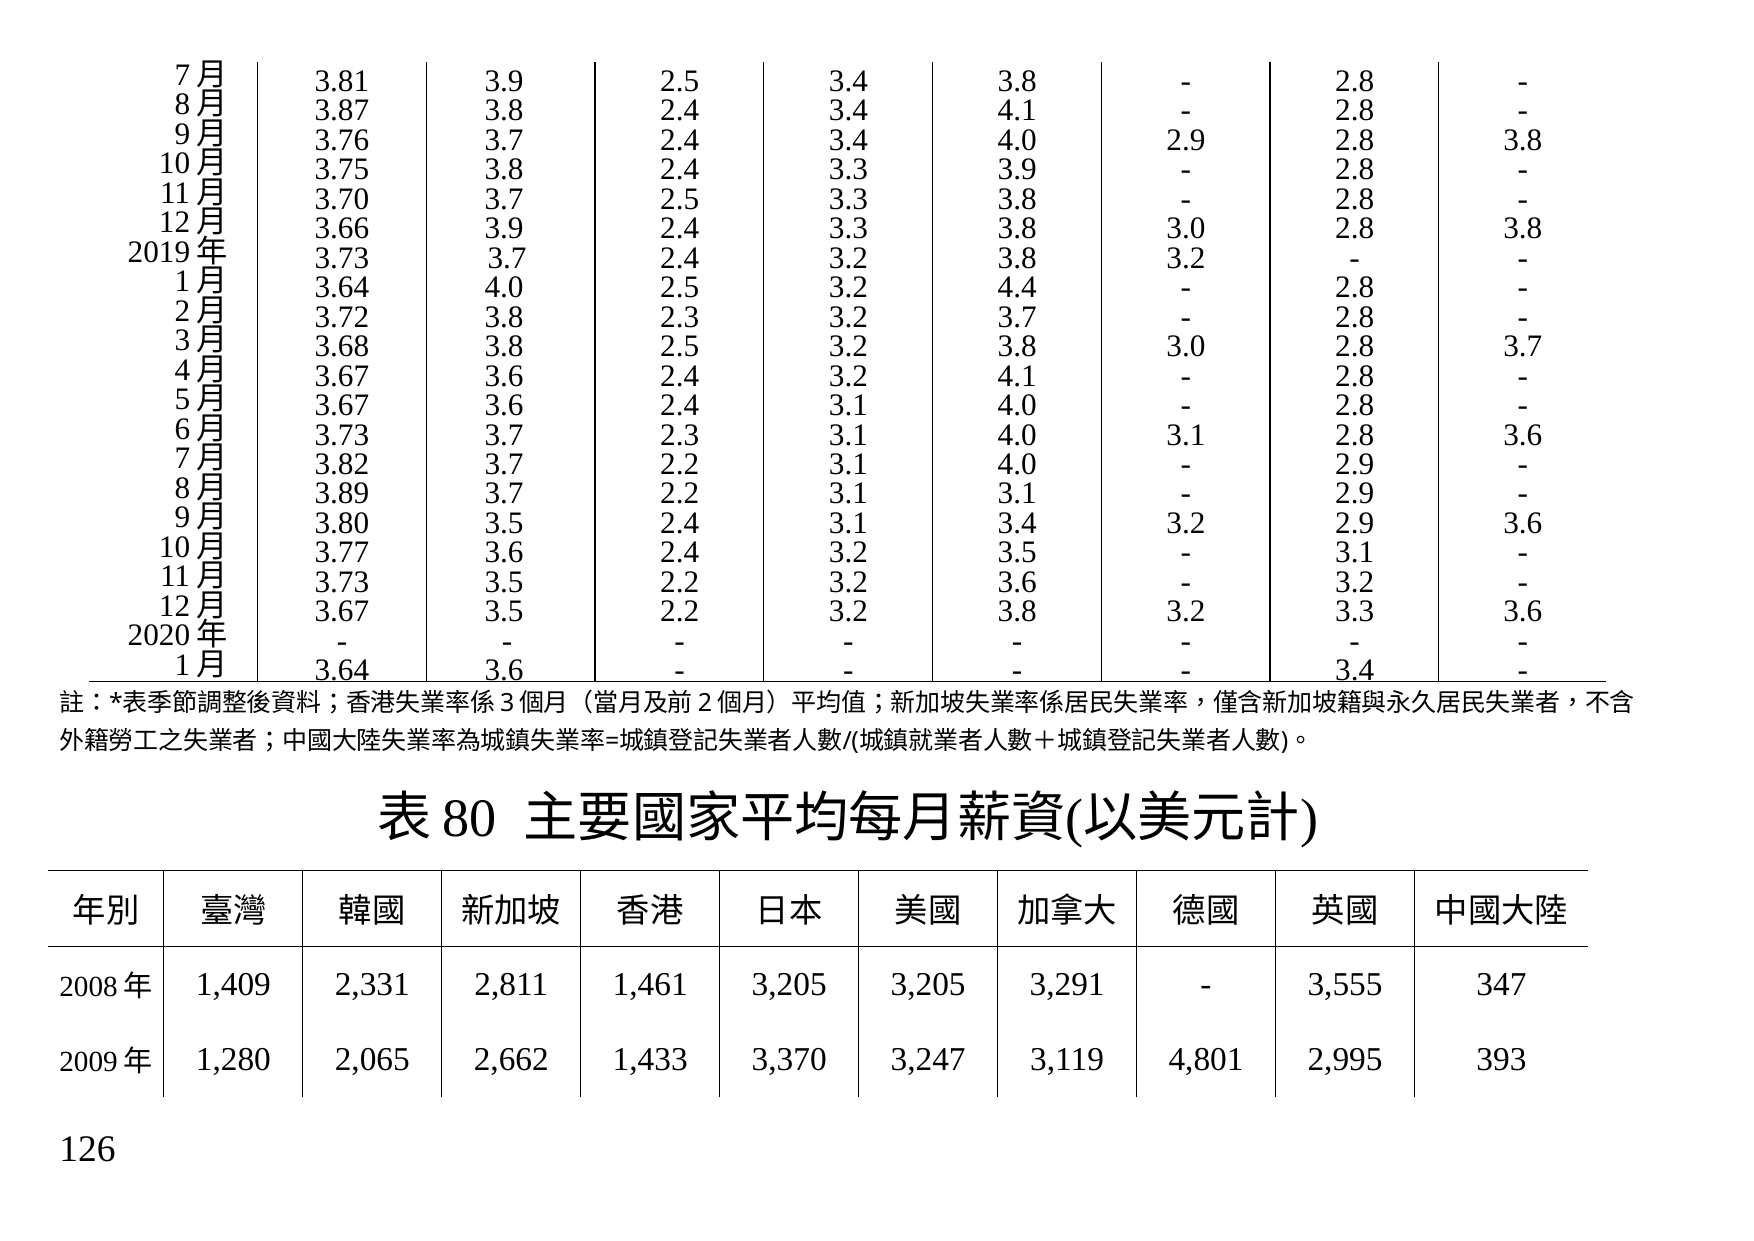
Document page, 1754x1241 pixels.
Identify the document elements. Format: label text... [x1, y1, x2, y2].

table_cell 1月 [89, 268, 257, 298]
table_cell 2.5 [596, 62, 763, 91]
table_cell 347 [1415, 947, 1588, 1022]
table_cell 3.2 [764, 268, 932, 298]
table_cell 8月 [89, 475, 257, 504]
table_cell 3.77 [258, 534, 426, 563]
table_cell 3.2 [1271, 563, 1438, 593]
table_cell - [1137, 947, 1275, 1022]
table_cell 3.2 [764, 593, 932, 622]
table_cell 3月 [89, 327, 257, 357]
table_cell 3.5 [933, 534, 1101, 563]
table_cell 2.8 [1271, 298, 1438, 327]
table_cell - [1439, 445, 1606, 475]
table_cell 3.73 [258, 239, 426, 268]
table_cell 2.5 [596, 268, 763, 298]
table_cell 3,291 [998, 947, 1136, 1022]
table_cell 3.6 [933, 563, 1101, 593]
table_cell 12月 [89, 593, 257, 622]
table_cell - [1439, 298, 1606, 327]
table_cell - [1102, 150, 1269, 180]
table_cell - [1102, 357, 1269, 386]
table_cell 3,247 [859, 1022, 997, 1097]
table_cell 2.8 [1271, 416, 1438, 445]
table_cell - [1439, 357, 1606, 386]
table_cell 4.0 0 [933, 121, 1101, 150]
table_cell 3,555 [1276, 947, 1414, 1022]
table_cell 2.3 [596, 298, 763, 327]
table_cell 3.8 0 [933, 180, 1101, 209]
table_cell 3.1 [764, 445, 932, 475]
table_header 中國大陸 [1415, 871, 1588, 946]
table_cell 2.8 [1271, 386, 1438, 416]
table_header 新加坡 [442, 871, 580, 946]
table_cell 2.2 [596, 445, 763, 475]
table_cell 3.82 [258, 445, 426, 475]
table_cell 4.0 [933, 386, 1101, 416]
table_cell 3.76 [258, 121, 426, 150]
table_cell 2.2 [596, 593, 763, 622]
table_cell 3.1 [764, 416, 932, 445]
table_cell 3,205 [720, 947, 858, 1022]
table_cell 9月 [89, 504, 257, 534]
table_cell - [1102, 622, 1269, 652]
table_cell - [1102, 180, 1269, 209]
table_cell 2.9 [1271, 445, 1438, 475]
table_cell 2.4 [596, 357, 763, 386]
table_cell 4.0 [933, 416, 1101, 445]
table_cell 3,119 [998, 1022, 1136, 1097]
table_cell - [1102, 298, 1269, 327]
table_cell - [1439, 91, 1606, 121]
table_cell 4,801 [1137, 1022, 1275, 1097]
table_cell 3.7 [427, 416, 594, 445]
table_cell 11月 [89, 180, 257, 209]
table_cell - [1271, 239, 1438, 268]
table_cell 3.8 [427, 91, 594, 121]
table_cell - [1439, 268, 1606, 298]
table_cell 3.64 [258, 652, 426, 681]
table_cell - [1102, 563, 1269, 593]
table_cell 2.4 [596, 534, 763, 563]
table_header 日本 [720, 871, 858, 946]
table_cell 1,433 [581, 1022, 719, 1097]
table_cell 3.6 [427, 386, 594, 416]
table_cell - [1102, 268, 1269, 298]
table_header 英國 [1276, 871, 1414, 946]
table_cell 3.8 [1439, 209, 1606, 239]
table_cell 2.2 [596, 475, 763, 504]
table_cell 2,995 [1276, 1022, 1414, 1097]
table_cell 2.8 [1271, 327, 1438, 357]
table_cell - [1439, 62, 1606, 91]
table_cell - [1102, 652, 1269, 681]
table_cell 3.7 [933, 298, 1101, 327]
table_header 德國 [1137, 871, 1275, 946]
table_cell - [596, 622, 763, 652]
table_cell 3.80 [258, 504, 426, 534]
table_cell 3.8 [933, 593, 1101, 622]
table_cell 2.4 [596, 504, 763, 534]
table_cell 1,409 [164, 947, 302, 1022]
table_cell - [764, 652, 932, 681]
table_cell - [1439, 652, 1606, 681]
table_cell 3.6 [427, 652, 594, 681]
table_cell 3.1 [764, 504, 932, 534]
table_cell 3.8 [427, 150, 594, 180]
table_cell 5月 [89, 386, 257, 416]
table_cell 10月 [89, 534, 257, 563]
table_cell 3.67 [258, 357, 426, 386]
table_cell 2020年 [89, 622, 257, 652]
table_cell 3.9 [427, 62, 594, 91]
table_cell 3.4 [764, 121, 932, 150]
table_cell 12月 [89, 209, 257, 239]
table_cell 3.3 [764, 150, 932, 180]
table_cell 2.9 [1271, 504, 1438, 534]
table_cell 3.7 [427, 239, 594, 268]
table_cell 3.5 [427, 504, 594, 534]
table_cell - [1439, 475, 1606, 504]
table_cell - [1102, 534, 1269, 563]
table_cell - [1439, 386, 1606, 416]
table_cell 3.7 [427, 475, 594, 504]
table_cell 2月 [89, 298, 257, 327]
table_cell 3.89 [258, 475, 426, 504]
table_cell 3.75 [258, 150, 426, 180]
table_cell 3.72 [258, 298, 426, 327]
table_cell - [258, 622, 426, 652]
table_cell 3,370 [720, 1022, 858, 1097]
table_cell 3.3 [764, 209, 932, 239]
table_cell 3.2 [1102, 593, 1269, 622]
table_cell 3.6 [427, 357, 594, 386]
table_cell 2,331 [303, 947, 441, 1022]
table_header 韓國 [303, 871, 441, 946]
table_cell - [933, 652, 1101, 681]
table_header 香港 [581, 871, 719, 946]
table_cell 3.9 0 [933, 150, 1101, 180]
table_cell 7月 [89, 445, 257, 475]
table_cell 2.8 [1271, 268, 1438, 298]
table_cell 2.5 [596, 180, 763, 209]
table_cell - [1439, 534, 1606, 563]
table_cell 2.8 [1271, 209, 1438, 239]
table_cell 4.0 [933, 445, 1101, 475]
table_cell 3.6 [1439, 593, 1606, 622]
table_cell 2.4 [596, 121, 763, 150]
table_cell 3.1 [1271, 534, 1438, 563]
table_cell 3.2 [764, 298, 932, 327]
table_cell 2.5 [596, 327, 763, 357]
table_cell - [1102, 386, 1269, 416]
table_cell 3.5 [427, 563, 594, 593]
table_cell 2.8 [1271, 91, 1438, 121]
table_cell 3.2 [1102, 504, 1269, 534]
table_cell 3.4 [933, 504, 1101, 534]
table_cell 4.1 [933, 357, 1101, 386]
table_cell 4.4 [933, 268, 1101, 298]
table_cell 2.4 [596, 150, 763, 180]
table_cell 3.8 0 [933, 62, 1101, 91]
table_cell - [1102, 62, 1269, 91]
table_cell 6月 [89, 416, 257, 445]
table_cell 3.8 [427, 327, 594, 357]
table_cell 2.8 [1271, 150, 1438, 180]
table_cell 3.87 [258, 91, 426, 121]
table_cell 3.67 [258, 386, 426, 416]
table_cell 2.3 [596, 416, 763, 445]
table_cell 3.0 [1102, 209, 1269, 239]
table_cell 3.2 [764, 327, 932, 357]
table_cell 3.4 [764, 62, 932, 91]
table_cell - [1439, 180, 1606, 209]
table_cell 2.4 [596, 386, 763, 416]
table_cell 3.81 [258, 62, 426, 91]
table_cell 4.0 0 [1025, 130, 1033, 149]
table_header 美國 [859, 871, 997, 946]
table_cell 3.2 [1102, 239, 1269, 268]
table_cell - [933, 622, 1101, 652]
table_cell 3.7 [1439, 327, 1606, 357]
text 註：*表季節調整後資料；香港失業率係3個月（當月及前2個月）平均值；新加坡失業率係居民失業率，僅含新加坡籍與永久居民失業者，不含外籍勞工之失業者；中國大陸失業率為城鎮失業率=城鎮登記失業者人數/(城鎮就業者人數＋城鎮登記失業者人數)。 [59, 682, 1636, 757]
table_cell 8月 [89, 91, 257, 121]
table_cell 3.1 [1102, 416, 1269, 445]
table_cell 3.8 [933, 239, 1101, 268]
table_cell 3.8 [427, 298, 594, 327]
table_cell 2.2 [596, 563, 763, 593]
table_cell 3.1 [764, 475, 932, 504]
table_cell 2009年 [48, 1022, 163, 1097]
table_cell 2.4 [596, 91, 763, 121]
table_cell 3.3 [1271, 593, 1438, 622]
table_cell - [1102, 475, 1269, 504]
table_cell 10月 [89, 150, 257, 180]
table_cell 3.66 [258, 209, 426, 239]
table_cell 3.7 [427, 445, 594, 475]
table_cell 393 [1415, 1022, 1588, 1097]
table_cell - [596, 652, 763, 681]
table_cell 2.8 [1271, 180, 1438, 209]
table_cell 2.4 [596, 239, 763, 268]
table_cell 3.5 [427, 593, 594, 622]
table_cell 4.1 0 [933, 91, 1101, 121]
table_cell - [1439, 239, 1606, 268]
subtitle 表80 主要國家平均每月薪資(以美元計) [59, 757, 1636, 869]
table_cell 11月 [89, 563, 257, 593]
table_cell 2.9 [1102, 121, 1269, 150]
table_cell 3.2 [764, 239, 932, 268]
table_cell 2.9 [1271, 475, 1438, 504]
table_cell 3.73 [258, 563, 426, 593]
table_cell 2,065 [303, 1022, 441, 1097]
table_cell 3.73 [258, 416, 426, 445]
table_cell 3.8 [1439, 121, 1606, 150]
table_cell 1月 [89, 652, 257, 681]
table_cell 2019年 [89, 239, 257, 268]
table_cell - [1439, 150, 1606, 180]
table_cell 7月 [89, 62, 257, 91]
table_cell 3.4 [1271, 652, 1438, 681]
table_cell - [1271, 622, 1438, 652]
table_cell - [1439, 563, 1606, 593]
table_cell 9月 [89, 121, 257, 150]
table_cell 4月 [89, 357, 257, 386]
table_cell 3.2 [764, 563, 932, 593]
table_cell 3.7 [427, 121, 594, 150]
table_cell 3.9 [427, 209, 594, 239]
table_cell 3,205 [859, 947, 997, 1022]
table_header 加拿大 [998, 871, 1136, 946]
table_cell 3.70 [258, 180, 426, 209]
table_cell 3.1 [764, 386, 932, 416]
table_cell - [1102, 91, 1269, 121]
table_header 年別 [48, 871, 163, 946]
table_cell 2.8 [1271, 121, 1438, 150]
table_header 臺灣 [164, 871, 302, 946]
table_cell 3.64 [258, 268, 426, 298]
table_cell 2,662 [442, 1022, 580, 1097]
table_cell - [1439, 622, 1606, 652]
table_cell 3.1 [933, 475, 1101, 504]
table_cell - [427, 622, 594, 652]
table_cell 2.4 [596, 209, 763, 239]
table_cell - [1102, 445, 1269, 475]
table_cell 2.8 [1271, 357, 1438, 386]
table_cell - [764, 622, 932, 652]
table_cell 2.8 [1271, 62, 1438, 91]
table_cell 3.6 [1439, 504, 1606, 534]
table_cell 3.4 [764, 91, 932, 121]
table_cell 3.68 [258, 327, 426, 357]
table_cell 3.3 [764, 180, 932, 209]
table_cell 3.8 0 [933, 209, 1101, 239]
table_cell 3.7 [427, 180, 594, 209]
table_cell 2,811 [442, 947, 580, 1022]
table_cell 3.0 [1102, 327, 1269, 357]
table_cell 2008年 [48, 947, 163, 1022]
table_cell 1,280 [164, 1022, 302, 1097]
table_cell 3.6 [1439, 416, 1606, 445]
table_cell 3.67 [258, 593, 426, 622]
table_cell 3.6 [427, 534, 594, 563]
table_cell 3.2 [764, 357, 932, 386]
table_cell 3.2 [764, 534, 932, 563]
table_cell 1,461 [581, 947, 719, 1022]
table_cell 3.8 [933, 327, 1101, 357]
table_cell 4.0 [427, 268, 594, 298]
